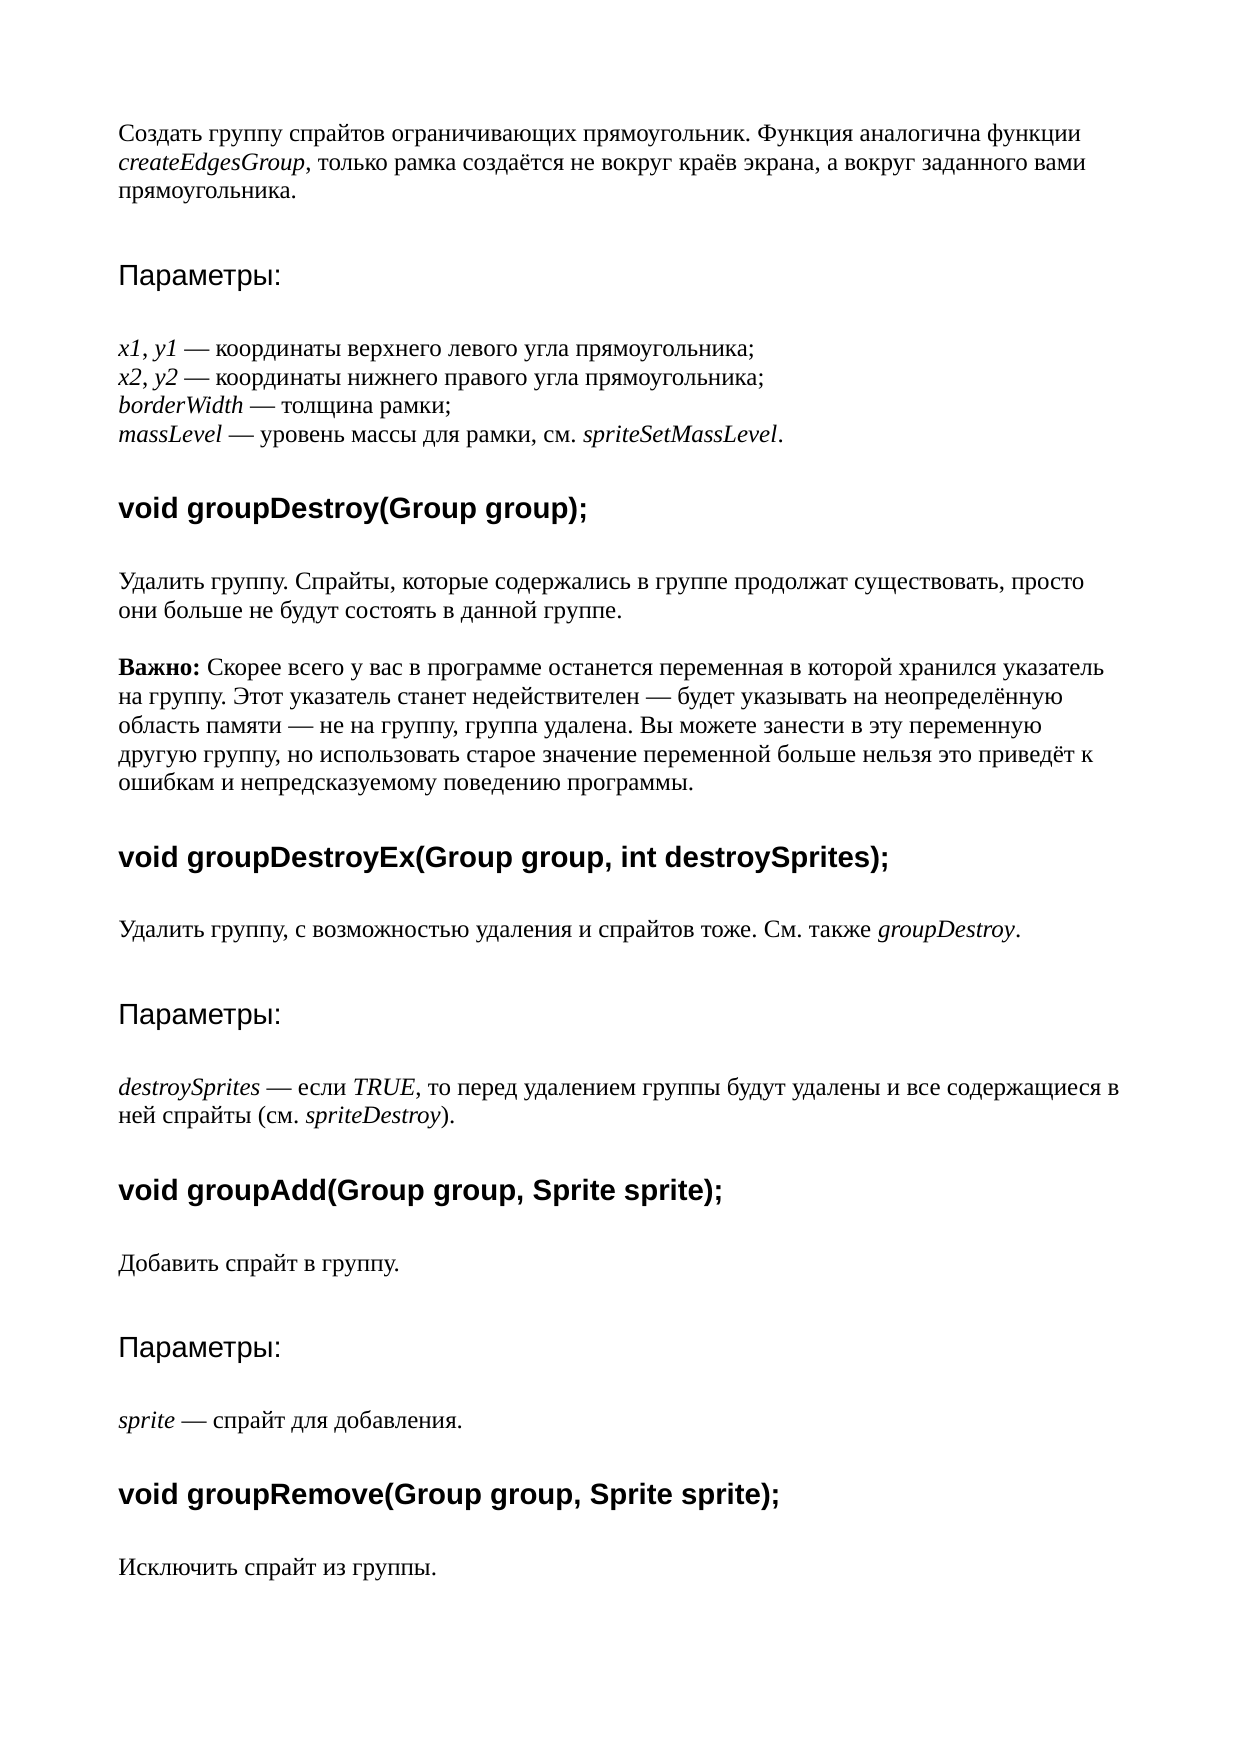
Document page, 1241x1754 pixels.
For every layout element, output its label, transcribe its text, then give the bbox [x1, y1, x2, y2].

text x2, y2 — координаты нижнего правого угла прямоугольника; [118, 362, 1122, 390]
subtitle Параметры: [118, 1330, 1122, 1364]
text x1, y1 — координаты верхнего левого угла прямоугольника; [118, 333, 1122, 362]
subtitle Параметры: [118, 258, 1122, 292]
text Создать группу спрайтов ограничивающих прямоугольник. Функция аналогична функции createEdgesGroup, только рамка создаётся не вокруг краёв экрана, а вокруг заданного вами прямоугольника. [118, 118, 1122, 204]
subtitle void groupAdd(Group group, Sprite sprite); [118, 1173, 1122, 1206]
text sprite — спрайт для добавления. [118, 1405, 1122, 1434]
text Исключить спрайт из группы. [118, 1552, 1122, 1581]
subtitle void groupRemove(Group group, Sprite sprite); [118, 1477, 1122, 1511]
subtitle void groupDestroy(Group group); [118, 491, 1122, 525]
text Добавить спрайт в группу. [118, 1248, 1122, 1276]
text Удалить группу, с возможностью удаления и спрайтов тоже. См. также groupDestroy. [118, 914, 1122, 943]
text destroySprites — если TRUE, то перед удалением группы будут удалены и все содержащиеся в ней спрайты (см. spriteDestroy). [118, 1072, 1122, 1129]
subtitle Параметры: [118, 997, 1122, 1031]
text Важно: Скорее всего у вас в программе останется переменная в которой хранился указатель на группу. Этот указатель станет недействителен — будет указывать на неопределённую область памяти — не на группу, группа удалена. Вы можете занести в эту переменную другую группу, но использовать старое значение переменной больше нельзя это приведёт к ошибкам и непредсказуемому поведению программы. [118, 652, 1122, 796]
text Удалить группу. Спрайты, которые содержались в группе продолжат существовать, просто они больше не будут состоять в данной группе. [118, 566, 1122, 624]
text borderWidth — толщина рамки; [118, 390, 1122, 419]
text massLevel — уровень массы для рамки, см. spriteSetMassLevel. [118, 419, 1122, 448]
subtitle void groupDestroyEx(Group group, int destroySprites); [118, 839, 1122, 873]
